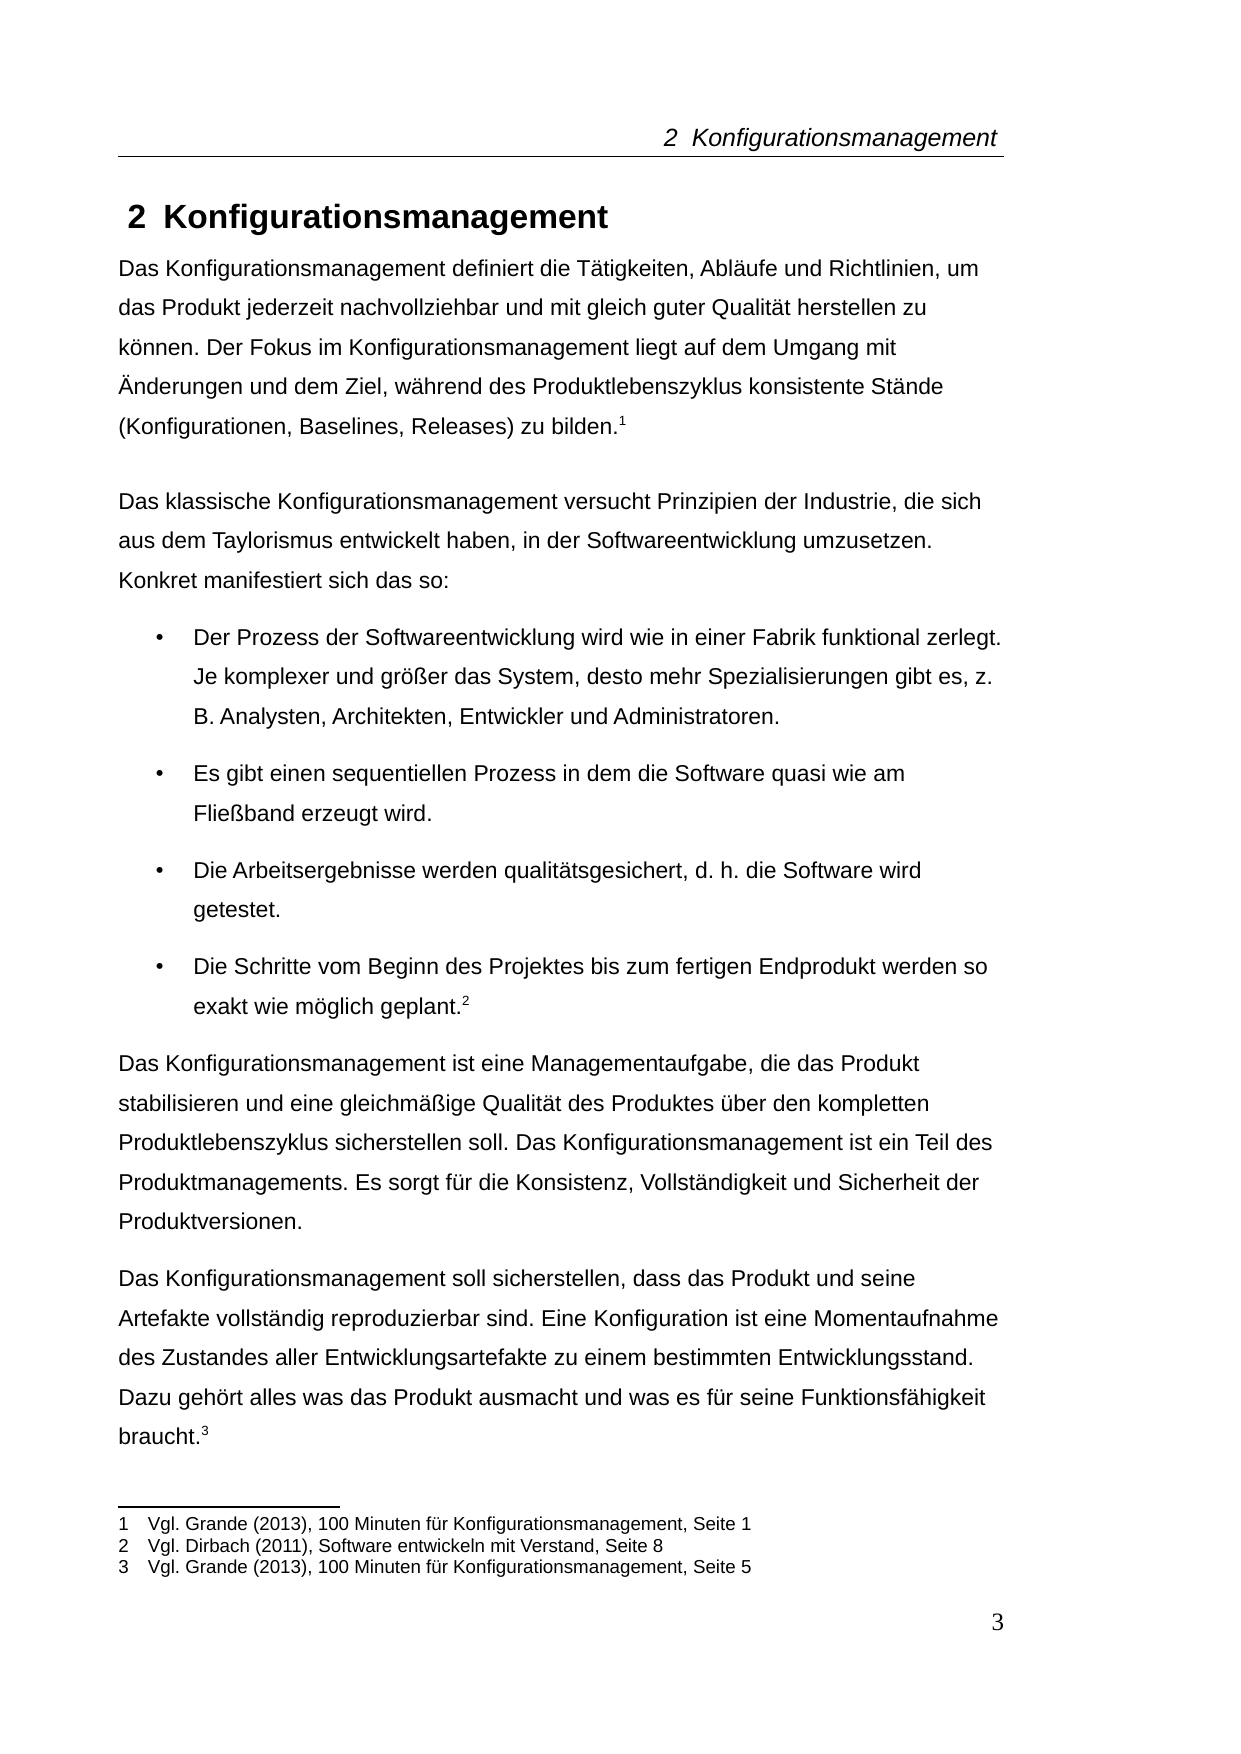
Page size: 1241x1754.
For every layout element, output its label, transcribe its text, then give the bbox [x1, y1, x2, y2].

text Das klassische Konfigurationsmanagement versucht Prinzipien der Industrie, die sich aus dem Taylorismus entwickelt haben, in der Softwareentwicklung umzusetzen. Konkret manifestiert sich das so: [118, 488, 1004, 593]
list Es gibt einen sequentiellen Prozess in dem die Software quasi wie am Fließband erzeugt wird. [156, 760, 1004, 826]
text Das Konfigurationsmanagement ist eine Managementaufgabe, die das Produkt stabilisieren und eine gleichmäßige Qualität des Produktes über den kompletten Produktlebenszyklus sicherstellen soll. Das Konfigurationsmanagement ist ein Teil des Produktmanagements. Es sorgt für die Konsistenz, Vollständigkeit und Sicherheit der Produktversionen. [118, 1050, 1004, 1234]
subtitle Konfigurationsmanagement [118, 197, 1004, 236]
list Die Schritte vom Beginn des Projektes bis zum fertigen Endprodukt werden so exakt wie möglich geplant. [156, 953, 1004, 1019]
text Vgl. Grande (2013), 100 Minuten für Konfigurationsmanagement, Seite 1 [118, 1513, 1004, 1534]
list Der Prozess der Softwareentwicklung wird wie in einer Fabrik funktional zerlegt. Je komplexer und größer das System, desto mehr Spezialisierungen gibt es, z. B. Analysten, Architekten, Entwickler und Administratoren. [156, 624, 1004, 729]
list Die Arbeitsergebnisse werden qualitätsgesichert, d. h. die Software wird getestet. [156, 857, 1004, 922]
text Das Konfigurationsmanagement soll sicherstellen, dass das Produkt und seine Artefakte vollständig reproduzierbar sind. Eine Konfiguration ist eine Momentaufnahme des Zustandes aller Entwicklungsartefakte zu einem bestimmten Entwicklungsstand. Dazu gehört alles was das Produkt ausmacht und was es für seine Funktionsfähigkeit braucht. [118, 1265, 1004, 1449]
text Vgl. Grande (2013), 100 Minuten für Konfigurationsmanagement, Seite 5 [118, 1556, 1004, 1578]
text Das Konfigurationsmanagement definiert die Tätigkeiten, Abläufe und Richtlinien, um das Produkt jederzeit nachvollziehbar und mit gleich guter Qualität herstellen zu können. Der Fokus im Konfigurationsmanagement liegt auf dem Umgang mit Änderungen und dem Ziel, während des Produktlebenszyklus konsistente Stände (Konfigurationen, Baselines, Releases) zu bilden. [118, 255, 1004, 439]
list Vgl. Dirbach (2011), Software entwickeln mit Verstand, Seite 8 [118, 1534, 1004, 1556]
